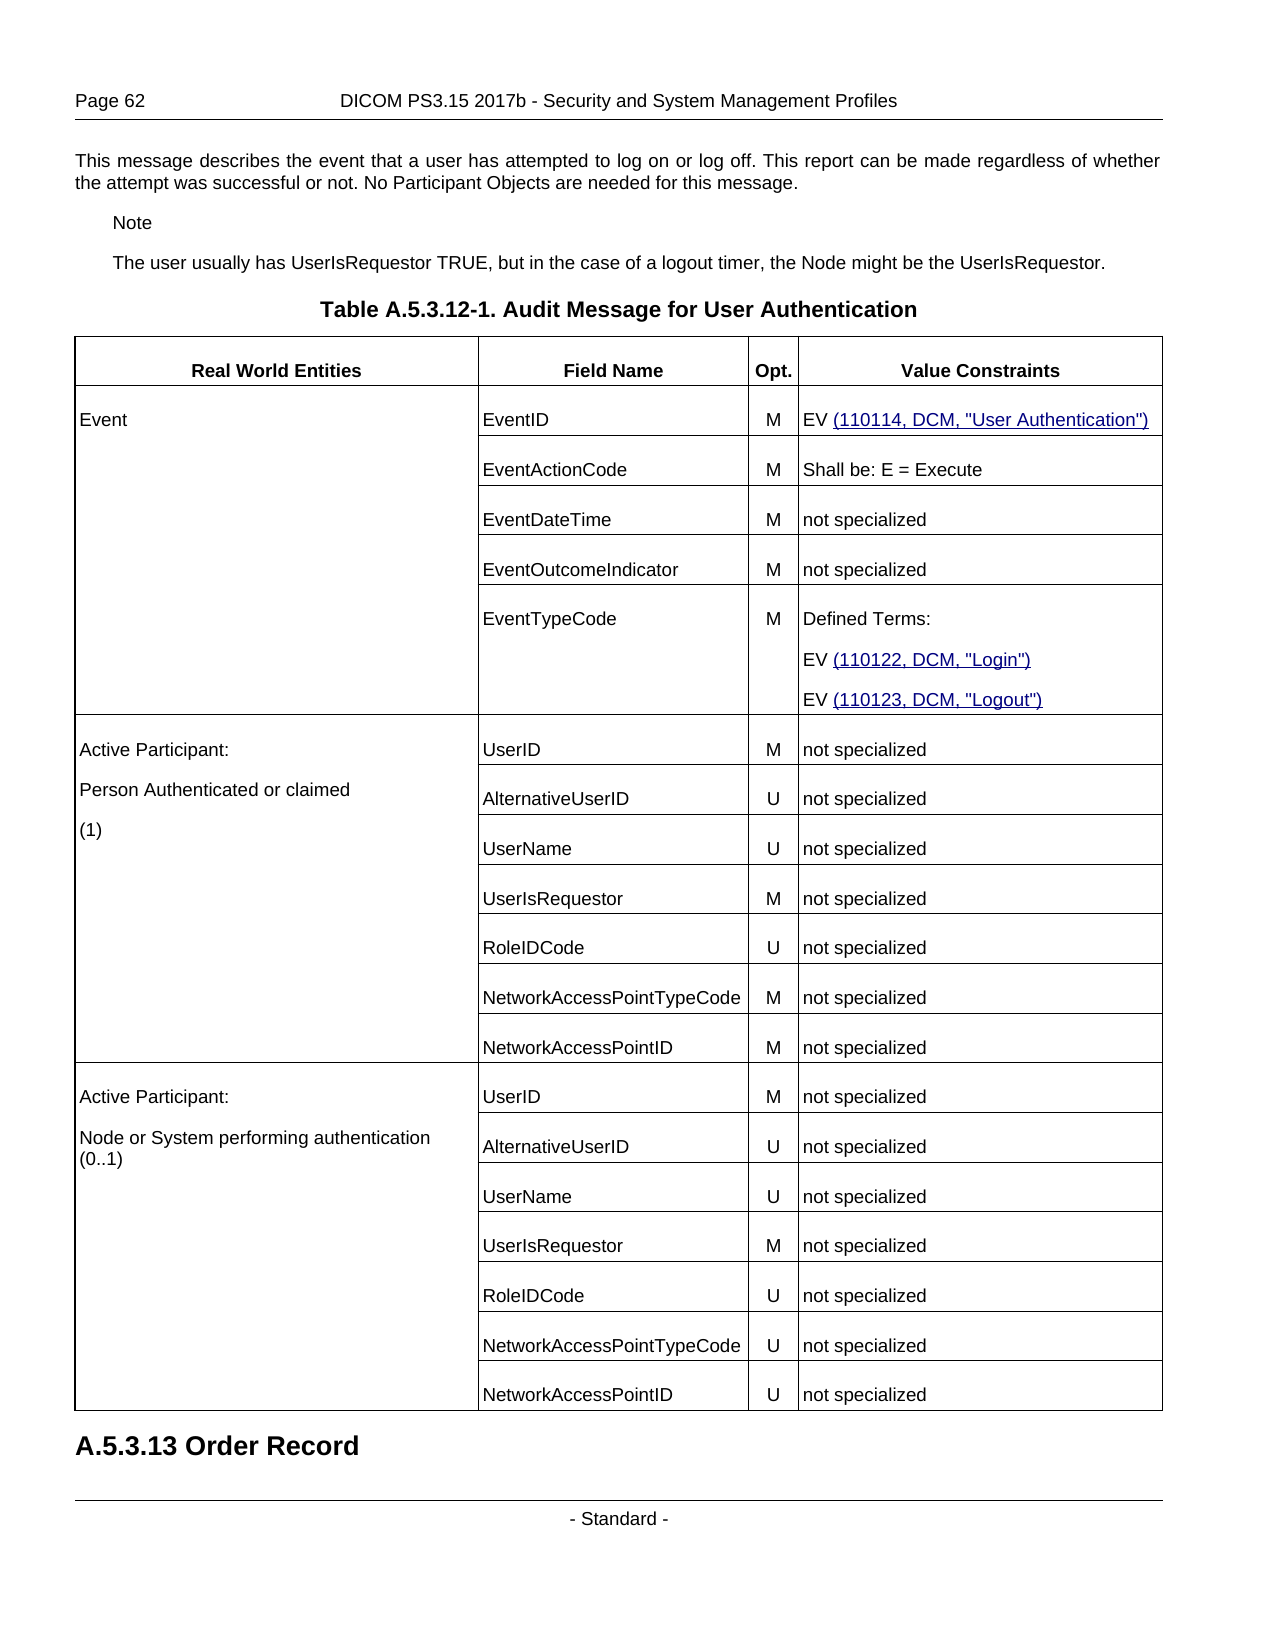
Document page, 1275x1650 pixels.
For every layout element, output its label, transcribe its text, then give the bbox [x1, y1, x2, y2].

table_cell AlternativeUserID [479, 1113, 748, 1162]
table_cell U [749, 1361, 798, 1410]
table_cell not specialized [799, 715, 1162, 764]
table_cell U [749, 1163, 798, 1211]
table_cell M [749, 1212, 798, 1261]
table_cell RoleIDCode [479, 1262, 748, 1311]
table_cell not specialized [799, 765, 1162, 814]
table_cell not specialized [799, 964, 1162, 1012]
table_header Opt. [749, 337, 798, 385]
table_cell UserName [479, 1163, 748, 1211]
table_cell not specialized [799, 1361, 1162, 1410]
table_cell not specialized [799, 815, 1162, 863]
table_cell not specialized [799, 486, 1162, 534]
table_header Field Name [479, 337, 748, 385]
text Note [112, 212, 1125, 233]
text Table A.5.3.12-1. Audit Message for User Authentication [75, 296, 1162, 322]
table_cell not specialized [799, 1163, 1162, 1211]
table_cell not specialized [799, 1113, 1162, 1162]
table_cell NetworkAccessPointID [479, 1014, 748, 1062]
table_cell not specialized [799, 1063, 1162, 1112]
table_cell M [749, 715, 798, 764]
table_cell not specialized [799, 914, 1162, 963]
table_cell NetworkAccessPointTypeCode [479, 1312, 748, 1360]
table_cell EventActionCode [479, 436, 748, 485]
table_header Real World Entities [76, 337, 478, 385]
table_cell U [749, 1113, 798, 1162]
table_cell AlternativeUserID [479, 765, 748, 814]
table_cell Active Participant: Node or System performing authentication (0..1) [76, 1063, 478, 1410]
text A.5.3.13 Order Record [75, 1430, 1162, 1461]
table_cell EventTypeCode [479, 585, 748, 714]
table_cell U [749, 914, 798, 963]
table_cell NetworkAccessPointTypeCode [479, 964, 748, 1012]
table_cell U [749, 815, 798, 863]
table_cell RoleIDCode [479, 914, 748, 963]
table_cell M [749, 535, 798, 584]
table_cell NetworkAccessPointID [479, 1361, 748, 1410]
text This message describes the event that a user has attempted to log on or log off. This report can be made regardless of whether the attempt was successful or not. No Participant Objects are needed for this message. [75, 150, 1162, 193]
table_cell M [749, 386, 798, 435]
table_cell U [749, 1262, 798, 1311]
table_cell UserIsRequestor [479, 865, 748, 913]
table_cell Shall be: E = Execute [799, 436, 1162, 485]
table_cell M [749, 964, 798, 1012]
table_cell UserName [479, 815, 748, 863]
table_cell not specialized [799, 1312, 1162, 1360]
table_cell EventID [479, 386, 748, 435]
table_cell not specialized [799, 1262, 1162, 1311]
table_cell M [749, 1063, 798, 1112]
table_cell M [749, 865, 798, 913]
table_cell not specialized [799, 1014, 1162, 1062]
table_cell not specialized [799, 1212, 1162, 1261]
table_cell UserIsRequestor [479, 1212, 748, 1261]
table_cell Active Participant: Person Authenticated or claimed (1) [76, 715, 478, 1062]
table_cell U [749, 1312, 798, 1360]
table_cell M [749, 1014, 798, 1062]
table_cell Event [76, 386, 478, 714]
table_cell M [749, 436, 798, 485]
text The user usually has UserIsRequestor TRUE, but in the case of a logout timer, the Node might be the UserIsRequestor. [112, 252, 1125, 274]
table_cell EV (110114, DCM, "User Authentication") [799, 386, 1162, 435]
table_cell Defined Terms: EV (110122, DCM, "Login") EV (110123, DCM, "Logout") [799, 585, 1162, 714]
table_cell EventDateTime [479, 486, 748, 534]
table_cell UserID [479, 1063, 748, 1112]
table_cell UserID [479, 715, 748, 764]
table_header Value Constraints [799, 337, 1162, 385]
table_cell EventOutcomeIndicator [479, 535, 748, 584]
table_cell U [749, 765, 798, 814]
table_cell M [749, 585, 798, 714]
table_cell M [749, 486, 798, 534]
table_cell not specialized [799, 535, 1162, 584]
table_cell not specialized [799, 865, 1162, 913]
